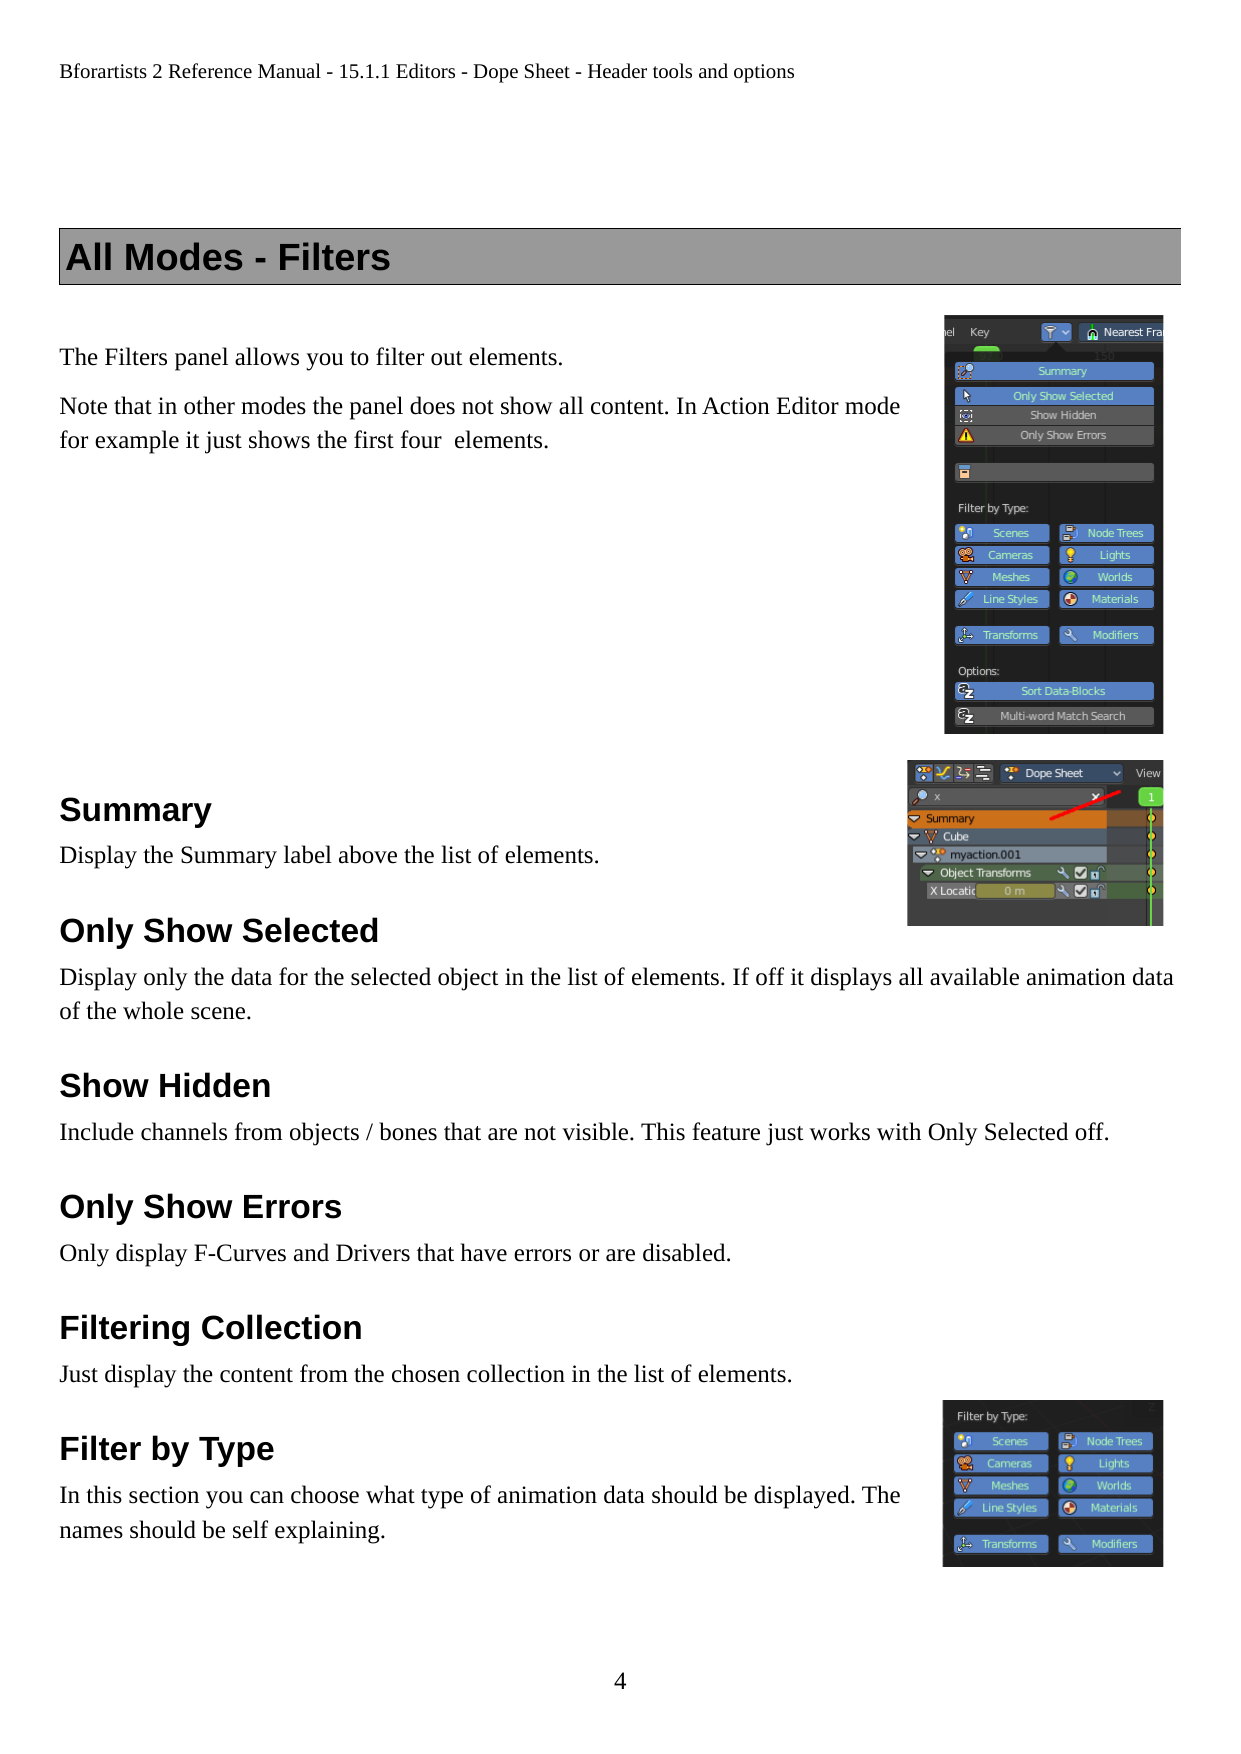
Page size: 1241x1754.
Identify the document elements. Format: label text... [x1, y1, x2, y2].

text Display the Summary label above the list of elements. [59, 841, 907, 869]
subtitle Filtering Collection [59, 1308, 1181, 1347]
table_header All Modes - Filters [60, 229, 1181, 284]
text The Filters panel allows you to filter out elements. [59, 342, 944, 370]
picture [942, 1400, 1164, 1567]
picture [944, 315, 1164, 734]
subtitle [1164, 1429, 1181, 1468]
text Display only the data for the selected object in the list of elements. If off it displays all available animation data of the whole scene. [59, 962, 1181, 1025]
subtitle Summary [59, 789, 907, 828]
text In this section you can choose what type of animation data should be displayed. The names should be self explaining. [59, 1480, 942, 1543]
subtitle Only Show Errors [59, 1187, 1181, 1226]
subtitle Show Hidden [59, 1066, 1181, 1105]
text Include channels from objects / bones that are not visible. This feature just works with Only Selected off. [59, 1117, 1181, 1146]
text Note that in other modes the panel does not show all content. In Action Editor mode for example it just shows the first four elements. [59, 391, 944, 454]
subtitle [1164, 789, 1181, 828]
text Just display the content from the chosen collection in the list of elements. [59, 1359, 1181, 1388]
subtitle Filter by Type [59, 1429, 942, 1468]
picture [907, 760, 1164, 926]
text Only display F-Curves and Drivers that have errors or are disabled. [59, 1238, 1181, 1267]
subtitle Only Show Selected [59, 911, 1181, 949]
